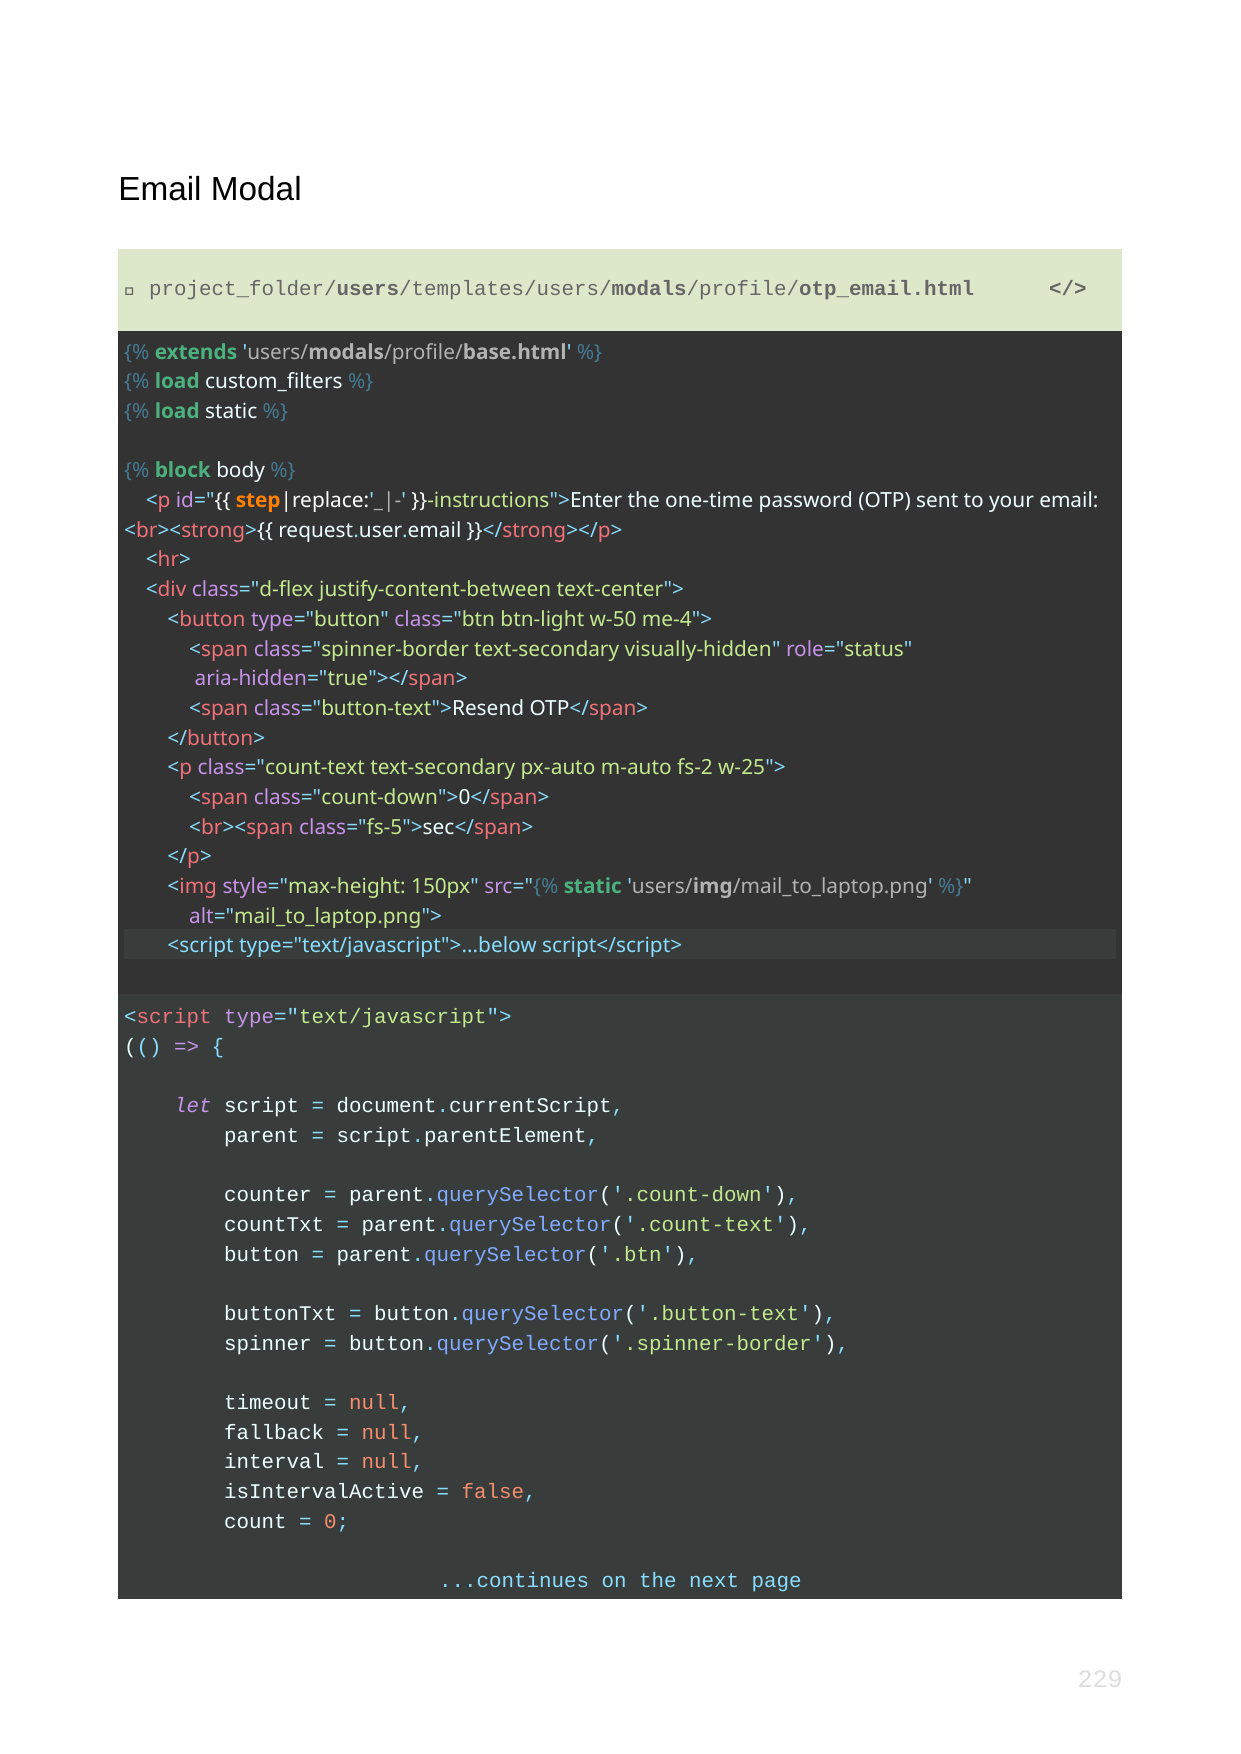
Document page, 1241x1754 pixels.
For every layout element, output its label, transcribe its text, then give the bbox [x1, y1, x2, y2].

table_cell <script type="text/javascript"> (() => { let script = document.currentScript, parent = script.parentElement, counter = parent.querySelector('.count-down'), countTxt = parent.querySelector('.count-text'), button = parent.querySelector('.btn'), buttonTxt = button.querySelector('.button-text'), spinner = button.querySelector('.spinner-border'), timeout = null, fallback = null, interval = null, isIntervalActive = false, count = 0; ...continues on the next page [118, 994, 1122, 1599]
table_header 📝 project_folder/users/templates/users/modals/profile/otp_email.html </> [118, 249, 1122, 331]
table_cell {% extends 'users/modals/profile/base.html' %} {% load custom_filters %} {% load static %} {% block body %} <p id="{{ step|replace:'_|-' }}-instructions">Enter the one-time password (OTP) sent to your email: <br><strong>{{ request.user.email }}</strong></p> <hr> <div class="d-flex justify-content-between text-center"> <button type="button" class="btn btn-light w-50 me-4"> <span class="spinner-border text-secondary visually-hidden" role="status" aria-hidden="true"></span> <span class="button-text">Resend OTP</span> </button> <p class="count-text text-secondary px-auto m-auto fs-2 w-25"> <span class="count-down">0</span> <br><span class="fs-5">sec</span> </p> <img style="max-height: 150px" src="{% static 'users/img/mail_to_laptop.png' %}" alt="mail_to_laptop.png"> <script type="text/javascript">...below script</script> [118, 331, 1122, 994]
subtitle Email Modal [118, 169, 1122, 207]
